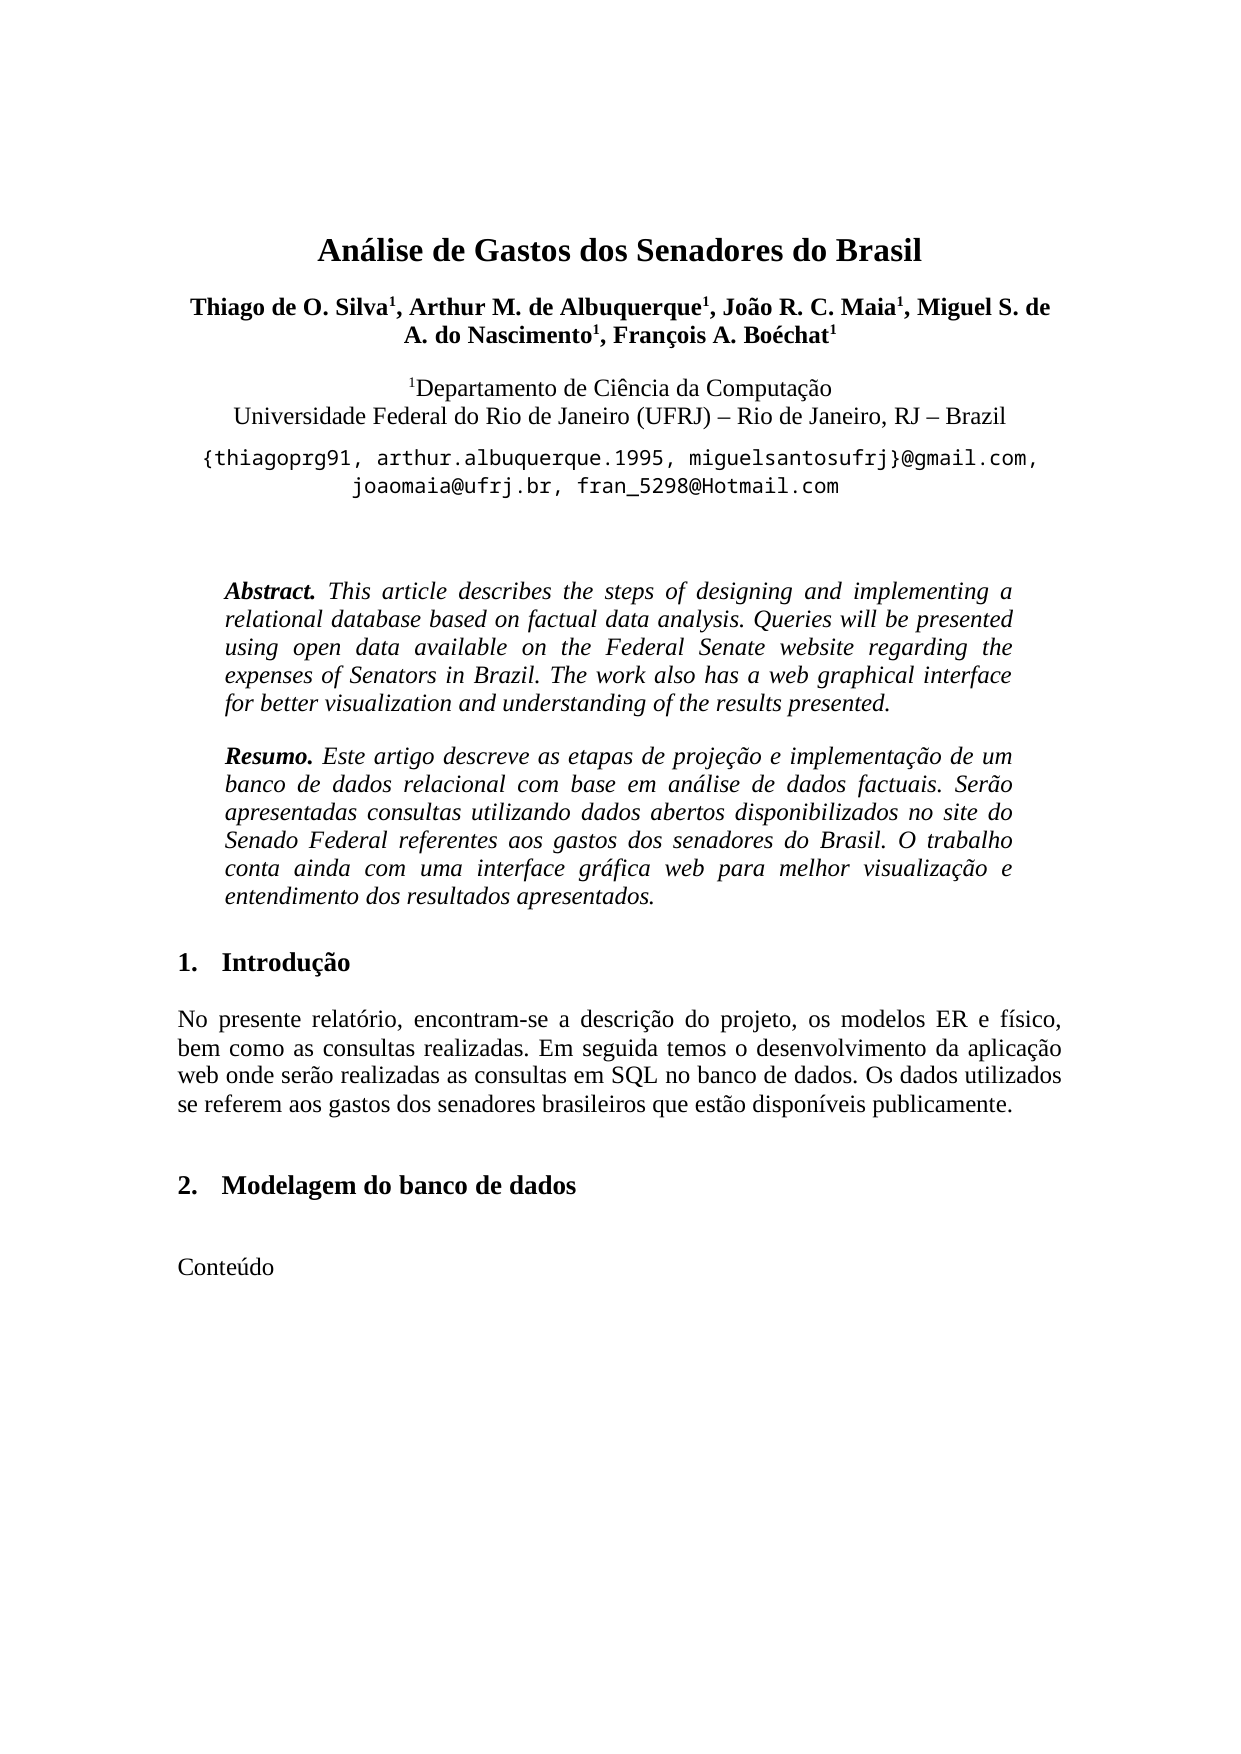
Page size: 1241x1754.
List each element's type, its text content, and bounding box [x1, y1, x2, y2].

text Thiago de O. Silva1, Arthur M. de Albuquerque1, João R. C. Maia1, Miguel S. de A. do Nascimento1, François A. Boéchat1 [177, 293, 1063, 349]
text Resumo. Este artigo descreve as etapas de projeção e implementação de um banco de dados relacional com base em análise de dados factuais. Serão apresentadas consultas utilizando dados abertos disponibilizados no site do Senado Federal referentes aos gastos dos senadores do Brasil. O trabalho conta ainda com uma interface gráfica web para melhor visualização e entendimento dos resultados apresentados. [224, 742, 1016, 910]
text No presente relatório, encontram-se a descrição do projeto, os modelos ER e físico, bem como as consultas realizadas. Em seguida temos o desenvolvimento da aplicação web onde serão realizadas as consultas em SQL no banco de dados. Os dados utilizados se referem aos gastos dos senadores brasileiros que estão disponíveis publicamente. [177, 1005, 1063, 1117]
text Conteúdo [177, 1253, 1063, 1281]
title Análise de Gastos dos Senadores do Brasil [177, 231, 1063, 268]
text 1Departamento de Ciência da Computação [177, 374, 1063, 402]
text Universidade Federal do Rio de Janeiro (UFRJ) – Rio de Janeiro, RJ – Brazil [177, 402, 1063, 430]
title Introdução [177, 947, 1063, 977]
title Modelagem do banco de dados [177, 1170, 1063, 1200]
text {thiagoprg91, arthur.albuquerque.1995, miguelsantosufrj}@gmail.com, joaomaia@ufrj.br, fran_5298@Hotmail.com [177, 442, 1063, 499]
text Abstract. This article describes the steps of designing and implementing a relational database based on factual data analysis. Queries will be presented using open data available on the Federal Senate website regarding the expenses of Senators in Brazil. The work also has a web graphical interface for better visualization and understanding of the results presented. [224, 577, 1016, 717]
